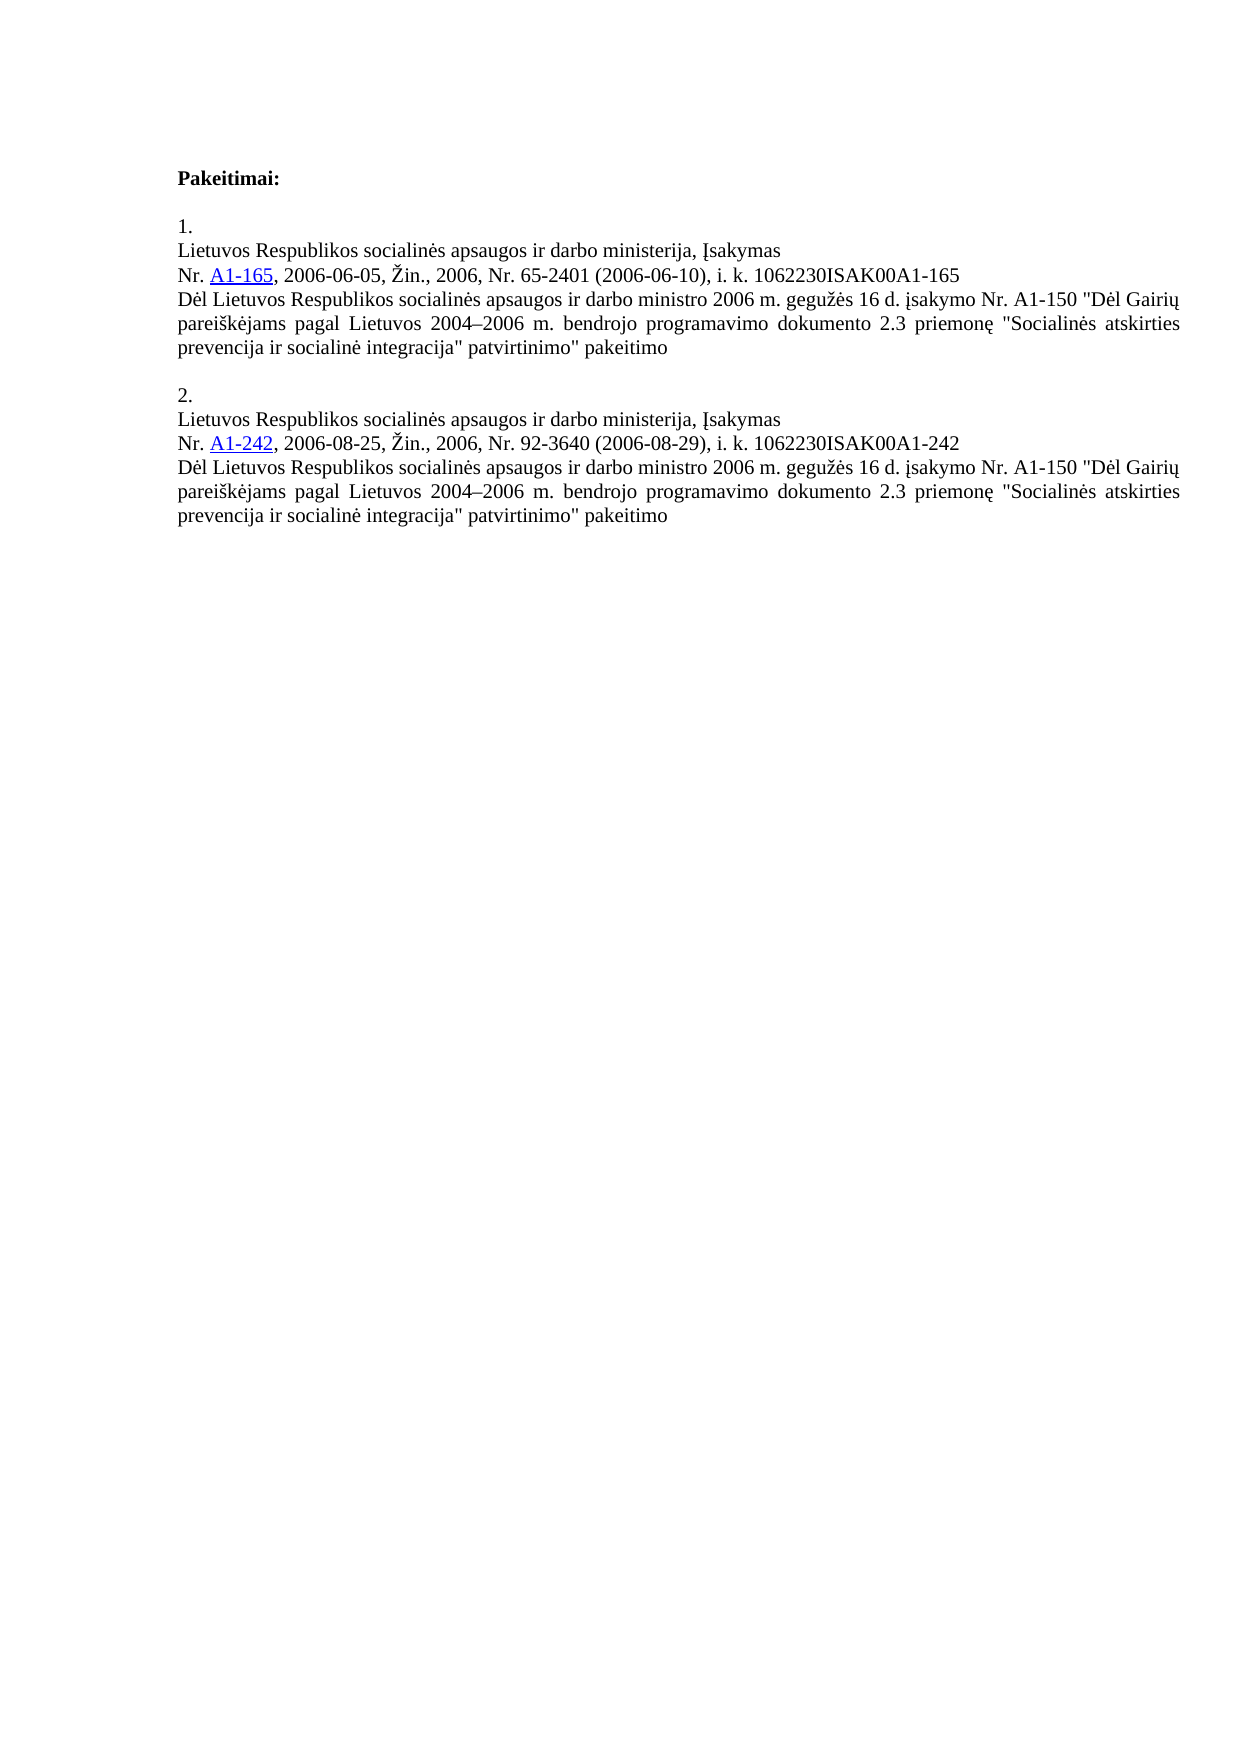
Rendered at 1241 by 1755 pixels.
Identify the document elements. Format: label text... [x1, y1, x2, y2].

text Lietuvos Respublikos socialinės apsaugos ir darbo ministerija, Įsakymas [177, 407, 1181, 431]
text Lietuvos Respublikos socialinės apsaugos ir darbo ministerija, Įsakymas [177, 238, 1181, 262]
text Nr. A1-242, 2006-08-25, Žin., 2006, Nr. 92-3640 (2006-08-29), i. k. 1062230ISAK00A1-242 [177, 431, 1181, 455]
text Dėl Lietuvos Respublikos socialinės apsaugos ir darbo ministro 2006 m. gegužės 16 d. įsakymo Nr. A1-150 "Dėl Gairių pareiškėjams pagal Lietuvos 2004–2006 m. bendrojo programavimo dokumento 2.3 priemonę "Socialinės atskirties prevencija ir socialinė integracija" patvirtinimo" pakeitimo [177, 287, 1181, 359]
text Pakeitimai: [177, 166, 1181, 190]
text Dėl Lietuvos Respublikos socialinės apsaugos ir darbo ministro 2006 m. gegužės 16 d. įsakymo Nr. A1-150 "Dėl Gairių pareiškėjams pagal Lietuvos 2004–2006 m. bendrojo programavimo dokumento 2.3 priemonę "Socialinės atskirties prevencija ir socialinė integracija" patvirtinimo" pakeitimo [177, 455, 1181, 527]
text 2. [177, 383, 1181, 407]
text Nr. A1-165, 2006-06-05, Žin., 2006, Nr. 65-2401 (2006-06-10), i. k. 1062230ISAK00A1-165 [177, 262, 1181, 287]
text 1. [177, 214, 1181, 238]
